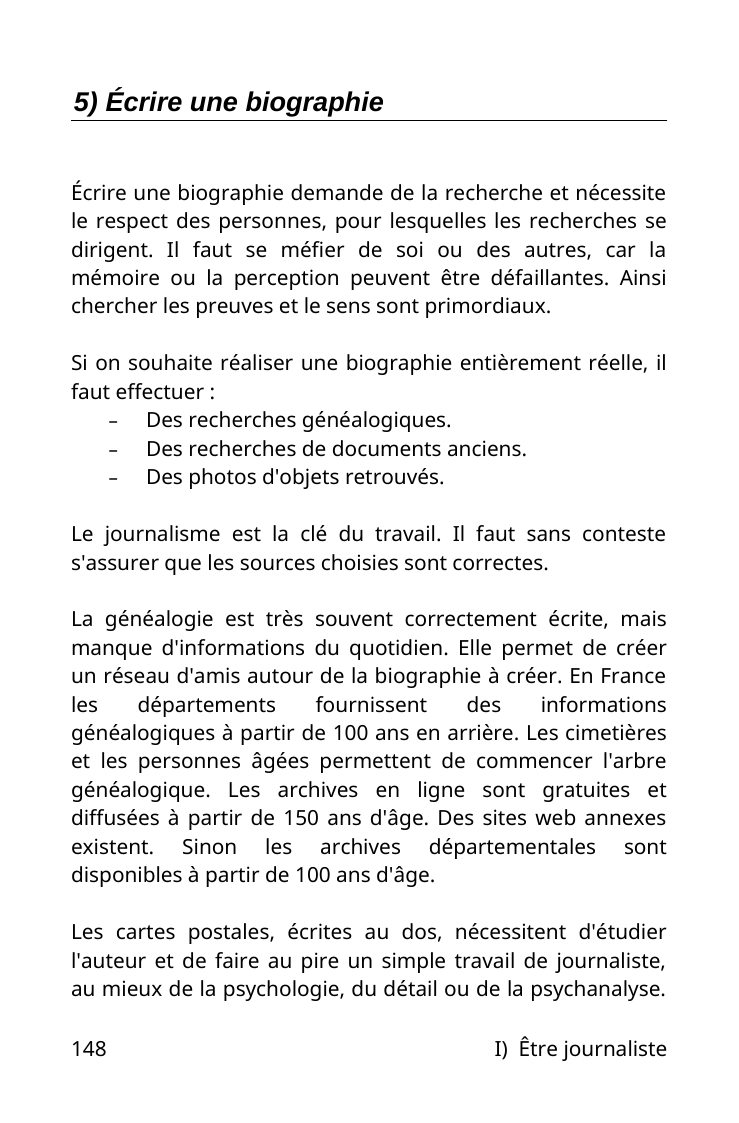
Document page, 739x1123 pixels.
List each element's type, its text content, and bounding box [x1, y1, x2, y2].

text La généalogie est très souvent correctement écrite, mais manque d'informations du quotidien. Elle permet de créer un réseau d'amis autour de la biographie à créer. En France les départements fournissent des informations généalogiques à partir de 100 ans en arrière. Les cimetières et les personnes âgées permettent de commencer l'arbre généalogique. Les archives en ligne sont gratuites et diffusées à partir de 150 ans d'âge. Des sites web annexes existent. Sinon les archives départementales sont disponibles à partir de 100 ans d'âge. [71, 604, 667, 889]
list Des recherches généalogiques. [108, 405, 667, 434]
list Des recherches de documents anciens. [108, 434, 667, 462]
text Écrire une biographie demande de la recherche et nécessite le respect des personnes, pour lesquelles les recherches se dirigent. Il faut se méfier de soi ou des autres, car la mémoire ou la perception peuvent être défaillantes. Ainsi chercher les preuves et le sens sont primordiaux. [71, 178, 667, 320]
text Le journalisme est la clé du travail. Il faut sans conteste s'assurer que les sources choisies sont correctes. [71, 519, 667, 576]
list Des photos d'objets retrouvés. [108, 462, 667, 491]
text Si on souhaite réaliser une biographie entièrement réelle, il faut effectuer : [71, 348, 667, 405]
text Les cartes postales, écrites au dos, nécessitent d'étudier l'auteur et de faire au pire un simple travail de journaliste, au mieux de la psychologie, du détail ou de la psychanalyse. [71, 917, 667, 1003]
subtitle Écrire une biographie [71, 84, 667, 120]
